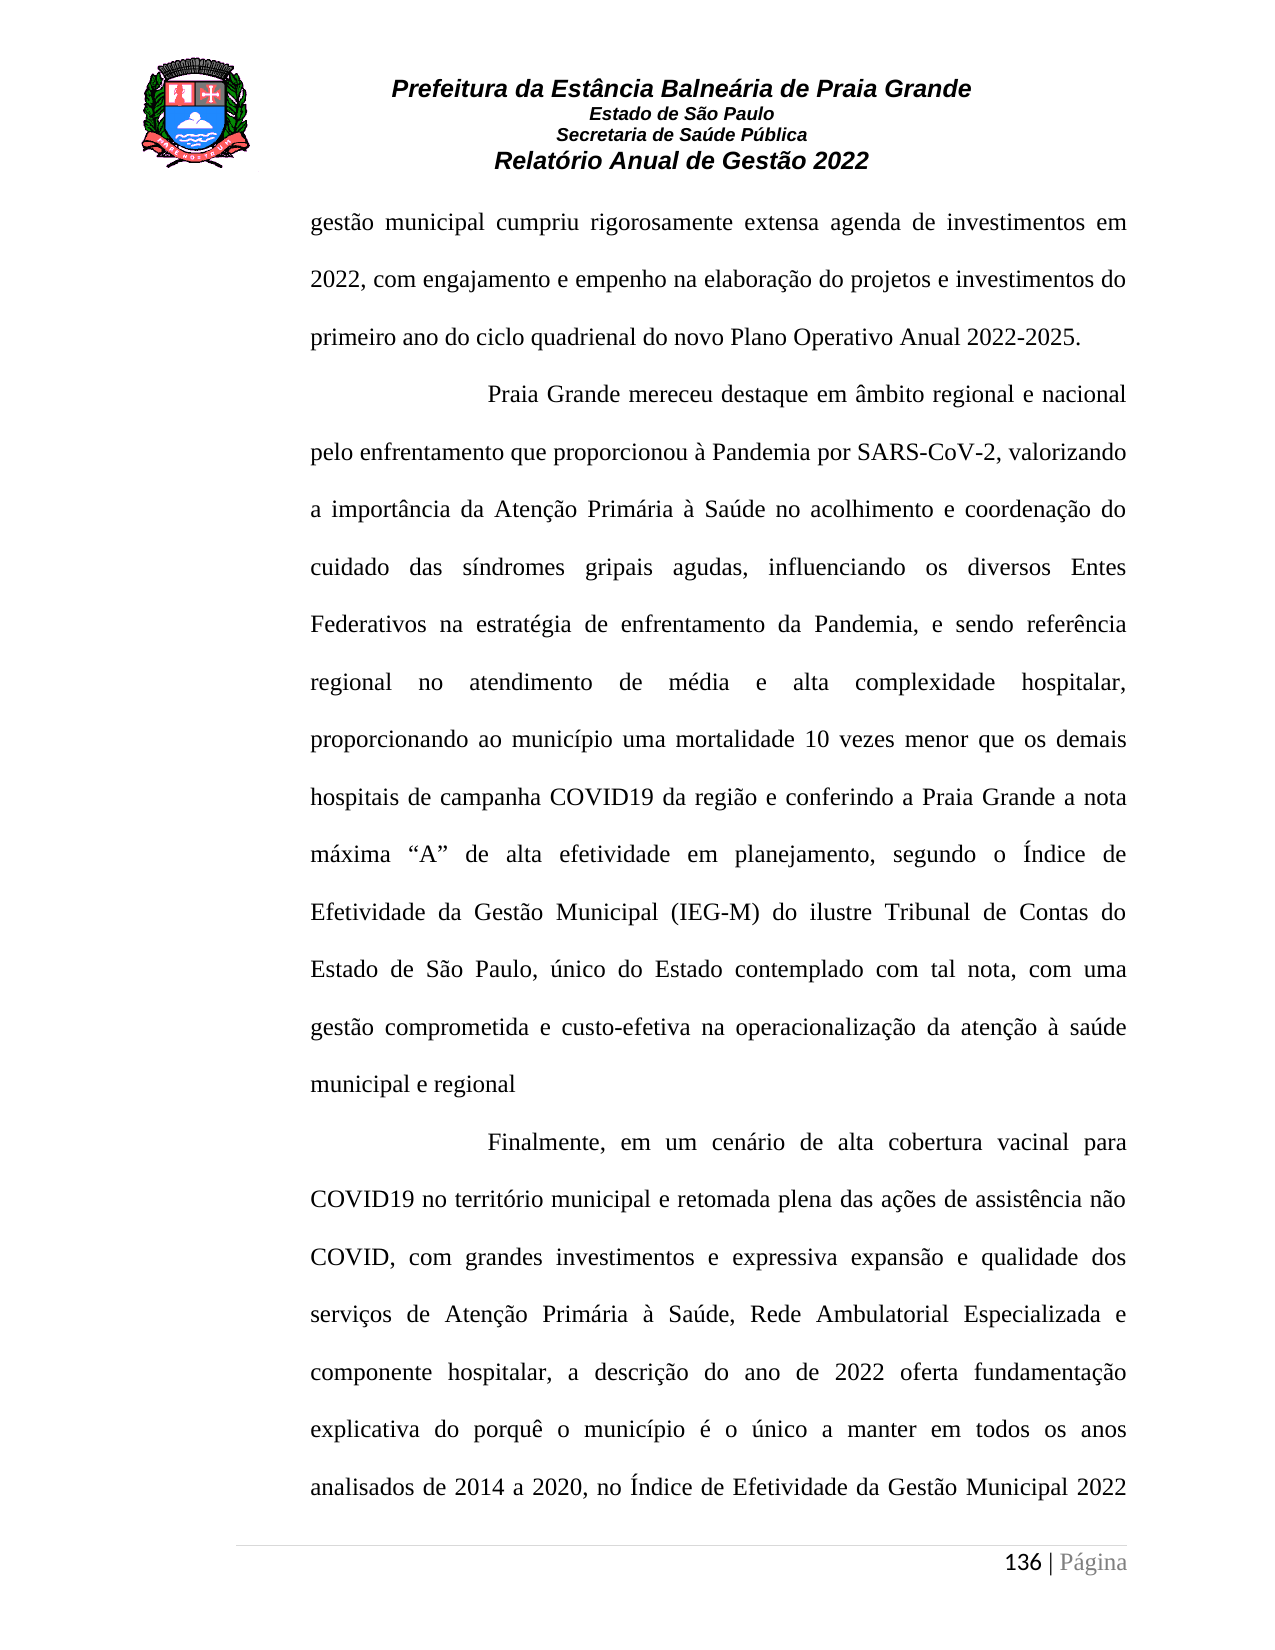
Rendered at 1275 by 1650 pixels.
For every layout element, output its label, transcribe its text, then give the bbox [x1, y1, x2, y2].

text Praia Grande mereceu destaque em âmbito regional e nacional pelo enfrentamento que proporcionou à Pandemia por SARS-CoV-2, valorizando a importância da Atenção Primária à Saúde no acolhimento e coordenação do cuidado das síndromes gripais agudas, influenciando os diversos Entes Federativos na estratégia de enfrentamento da Pandemia, e sendo referência regional no atendimento de média e alta complexidade hospitalar, proporcionando ao município uma mortalidade 10 vezes menor que os demais hospitais de campanha COVID19 da região e conferindo a Praia Grande a nota máxima “A” de alta efetividade em planejamento, segundo o Índice de Efetividade da Gestão Municipal (IEG-M) do ilustre Tribunal de Contas do Estado de São Paulo, único do Estado contemplado com tal nota, com uma gestão comprometida e custo-efetiva na operacionalização da atenção à saúde municipal e regional [310, 379, 1127, 1098]
text gestão municipal cumpriu rigorosamente extensa agenda de investimentos em 2022, com engajamento e empenho na elaboração do projetos e investimentos do primeiro ano do ciclo quadrienal do novo Plano Operativo Anual 2022-2025. [310, 207, 1127, 351]
picture [132, 55, 259, 172]
text Finalmente, em um cenário de alta cobertura vacinal para COVID19 no território municipal e retomada plena das ações de assistência não COVID, com grandes investimentos e expressiva expansão e qualidade dos serviços de Atenção Primária à Saúde, Rede Ambulatorial Especializada e componente hospitalar, a descrição do ano de 2022 oferta fundamentação explicativa do porquê o município é o único a manter em todos os anos analisados de 2014 a 2020, no Índice de Efetividade da Gestão Municipal 2022 [310, 1127, 1127, 1501]
